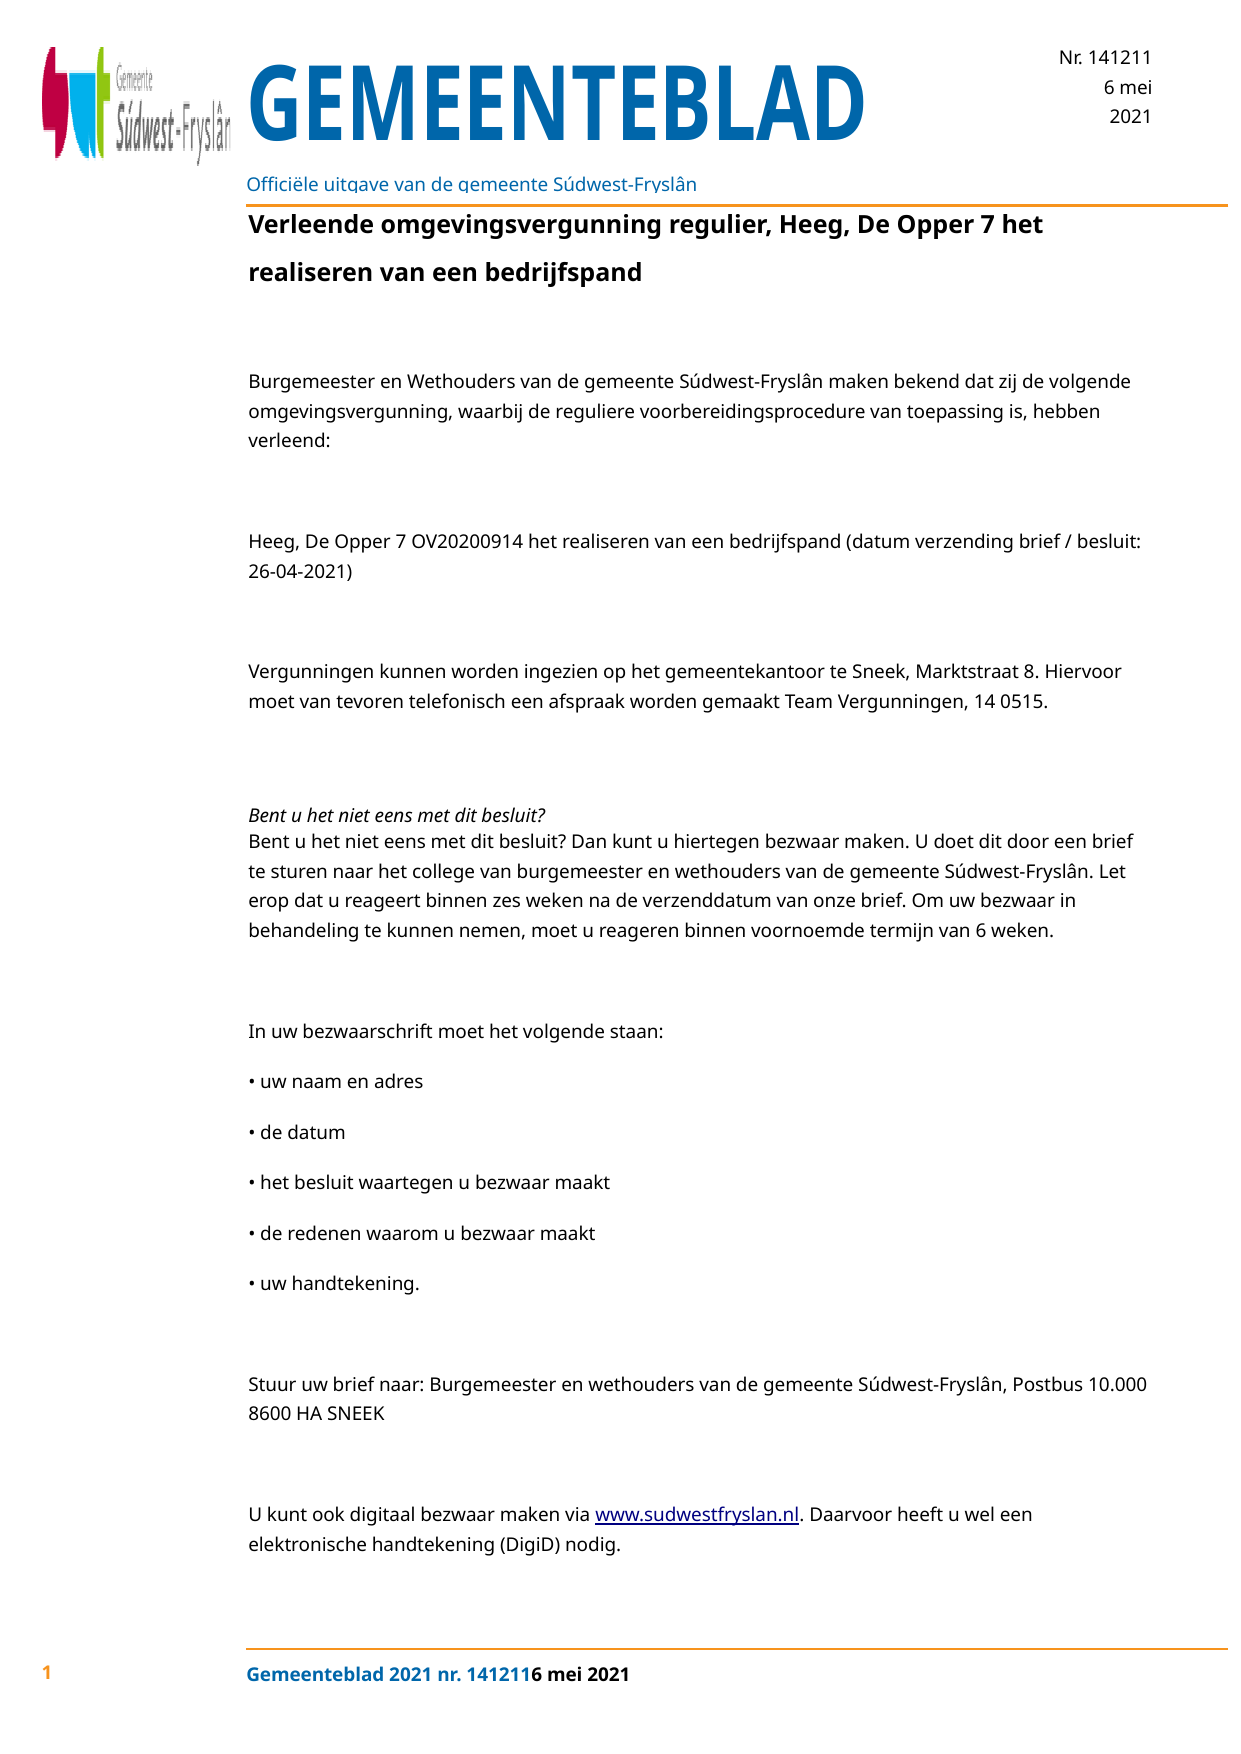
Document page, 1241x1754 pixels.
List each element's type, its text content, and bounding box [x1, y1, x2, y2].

text Burgemeester en Wethouders van de gemeente Súdwest-Fryslân maken bekend dat zij de volgende omgevingsvergunning, waarbij de reguliere voorbereidingsprocedure van toepassing is, hebben verleend: [248, 368, 1152, 453]
text In uw bezwaarschrift moet het volgende staan: [248, 1018, 1152, 1044]
text Bent u het niet eens met dit besluit? Dan kunt u hiertegen bezwaar maken. U doet dit door een brief te sturen naar het college van burgemeester en wethouders van de gemeente Súdwest-Fryslân. Let erop dat u reageert binnen zes weken na de verzenddatum van onze brief. Om uw bezwaar in behandeling te kunnen nemen, moet u reageren binnen voornoemde termijn van 6 weken. [248, 828, 1152, 943]
text • de redenen waarom u bezwaar maakt [248, 1220, 1152, 1245]
text Heeg, De Opper 7 OV20200914 het realiseren van een bedrijfspand (datum verzending brief / besluit: 26-04-2021) [248, 528, 1152, 584]
picture [41, 47, 231, 172]
text • het besluit waartegen u bezwaar maakt [248, 1169, 1152, 1195]
text Stuur uw brief naar: Burgemeester en wethouders van de gemeente Súdwest-Fryslân, Postbus 10.000 8600 HA SNEEK [248, 1371, 1152, 1426]
text U kunt ook digitaal bezwaar maken via www.sudwestfryslan.nl. Daarvoor heeft u wel een elektronische handtekening (DigiD) nodig. [248, 1501, 1152, 1557]
text • uw naam en adres [248, 1068, 1152, 1094]
text • uw handtekening. [248, 1270, 1152, 1296]
text Verleende omgevingsvergunning regulier, Heeg, De Opper 7 het realiseren van een bedrijfspand [248, 207, 1152, 288]
text • de datum [248, 1119, 1152, 1144]
text Vergunningen kunnen worden ingezien op het gemeentekantoor te Sneek, Marktstraat 8. Hiervoor moet van tevoren telefonisch een afspraak worden gemaakt Team Vergunningen, 14 0515. [248, 659, 1152, 714]
text Bent u het niet eens met dit besluit? [248, 803, 1152, 828]
